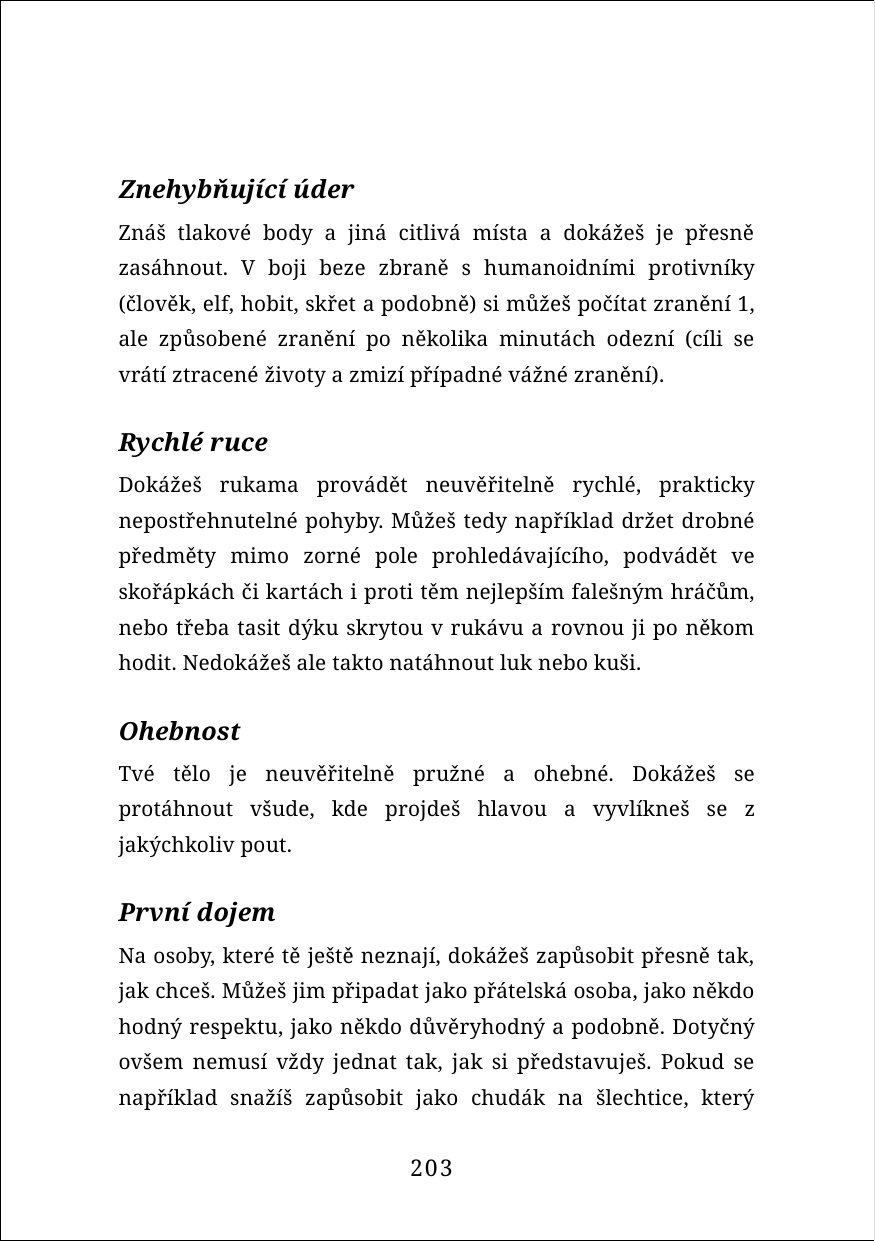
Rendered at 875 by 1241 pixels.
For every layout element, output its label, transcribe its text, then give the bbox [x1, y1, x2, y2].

subtitle Znehybňující úder [118, 172, 756, 206]
text Dokážeš rukama provádět neuvěřitelně rychlé, prakticky nepostřehnutelné pohyby. Můžeš tedy například držet drobné předměty mimo zorné pole prohledávajícího, podvádět ve skořápkách či kartách i proti těm nejlepším falešným hráčům, nebo třeba tasit dýku skrytou v rukávu a rovnou ji po někom hodit. Nedokážeš ale takto natáhnout luk nebo kuši. [118, 471, 756, 677]
subtitle Rychlé ruce [118, 425, 756, 459]
subtitle Ohebnost [118, 713, 756, 747]
text Tvé tělo je neuvěřitelně pružné a ohebné. Dokážeš se protáhnout všude, kde projdeš hlavou a vyvlíkneš se z jakýchkoliv pout. [118, 759, 756, 858]
subtitle První dojem [118, 895, 756, 929]
text Znáš tlakové body a jiná citlivá místa a dokážeš je přesně zasáhnout. V boji beze zbraně s humanoidními protivníky (člověk, elf, hobit, skřet a podobně) si můžeš počítat zranění 1, ale způsobené zranění po několika minutách odezní (cíli se vrátí ztracené životy a zmizí případné vážné zranění). [118, 218, 756, 388]
text Na osoby, které tě ještě neznají, dokážeš zapůsobit přesně tak, jak chceš. Můžeš jim připadat jako přátelská osoba, jako někdo hodný respektu, jako někdo důvěryhodný a podobně. Dotyčný ovšem nemusí vždy jednat tak, jak si představuješ. Pokud se například snažíš zapůsobit jako chudák na šlechtice, který [118, 941, 756, 1111]
